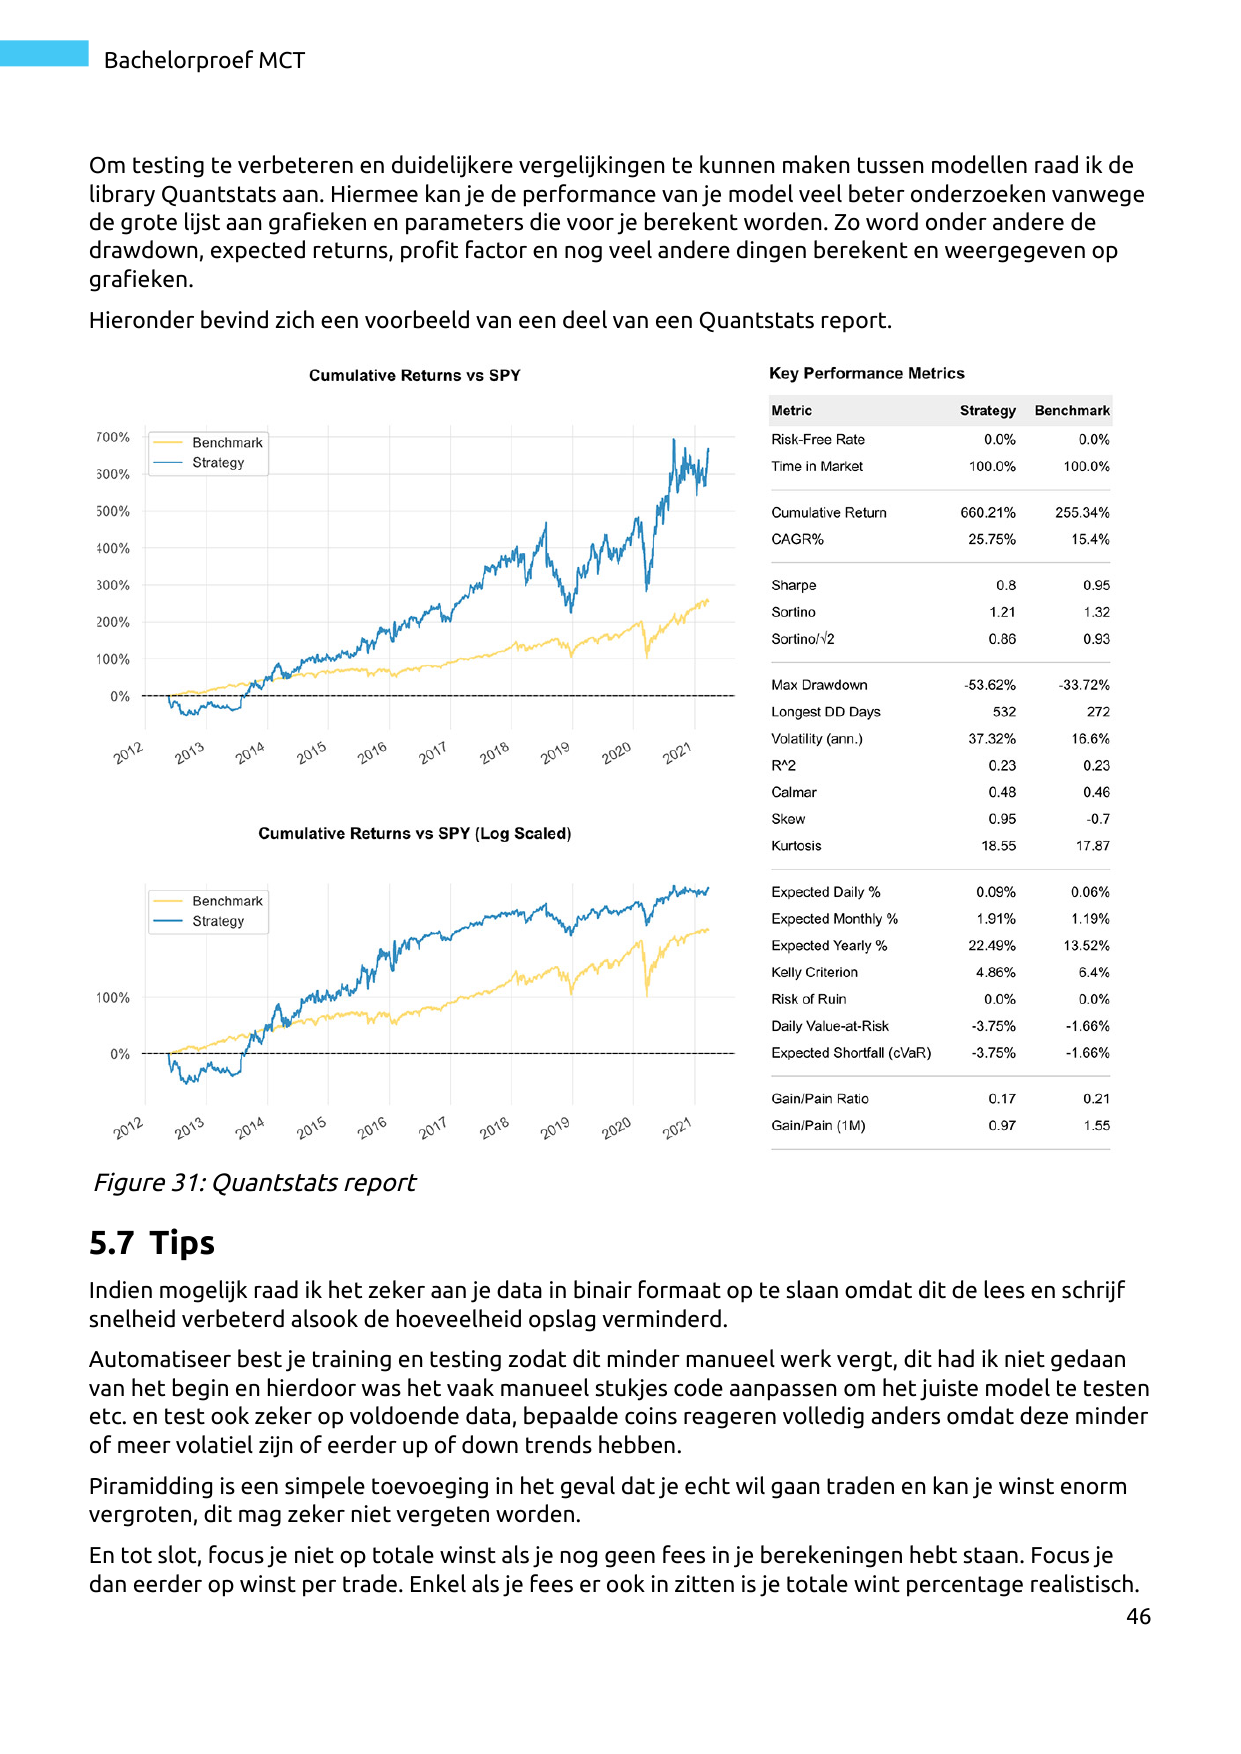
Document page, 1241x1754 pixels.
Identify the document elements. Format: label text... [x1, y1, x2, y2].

text Piramidding is een simpele toevoeging in het geval dat je echt wil gaan traden en kan je winst enorm vergroten, dit mag zeker niet vergeten worden. [89, 1472, 1152, 1527]
picture [97, 358, 1121, 392]
text En tot slot, focus je niet op totale winst als je nog geen fees in je berekeningen hebt staan. Focus je dan eerder op winst per trade. Enkel als je fees er ook in zitten is je totale wint percentage realistisch. [89, 1542, 1152, 1596]
subtitle Tips [89, 347, 1152, 1261]
text Om testing te verbeteren en duidelijkere vergelijkingen te kunnen maken tussen modellen raad ik de library Quantstats aan. Hiermee kan je de performance van je model veel beter onderzoeken vanwege de grote lijst aan grafieken en parameters die voor je berekent worden. Zo word onder andere de drawdown, expected returns, profit factor en nog veel andere dingen berekent en weergegeven op grafieken. [89, 152, 1152, 292]
text [92, 346, 1126, 359]
text Figure 31: Quantstats report [92, 359, 1126, 1196]
text Hieronder bevind zich een voorbeeld van een deel van een Quantstats report. [89, 306, 1152, 333]
text Automatiseer best je training en testing zodat dit minder manueel werk vergt, dit had ik niet gedaan van het begin en hierdoor was het vaak manueel stukjes code aanpassen om het juiste model te testen etc. en test ook zeker op voldoende data, bepaalde coins reageren volledig anders omdat deze minder of meer volatiel zijn of eerder up of down trends hebben. [89, 1346, 1152, 1458]
text Indien mogelijk raad ik het zeker aan je data in binair formaat op te slaan omdat dit de lees en schrijf snelheid verbeterd alsook de hoeveelheid opslag verminderd. [89, 1277, 1152, 1331]
text [92, 1196, 1126, 1205]
